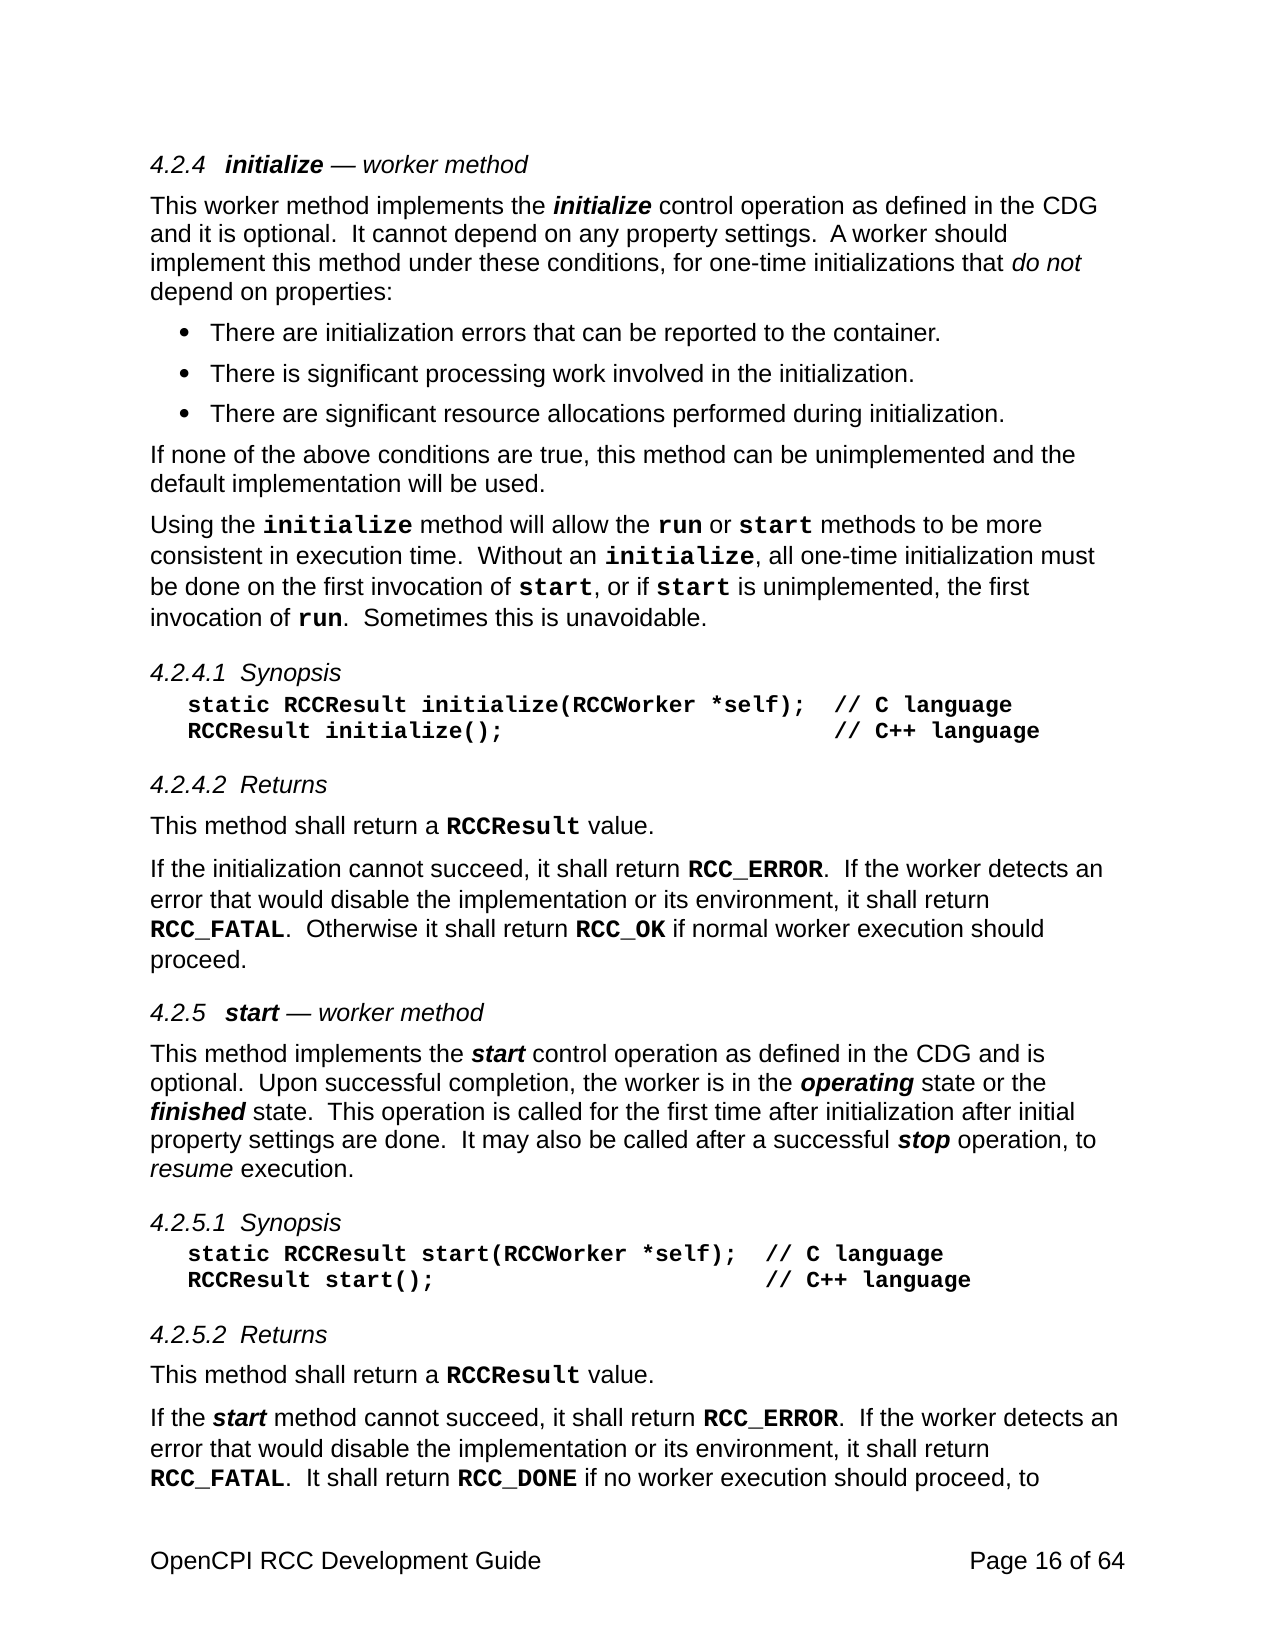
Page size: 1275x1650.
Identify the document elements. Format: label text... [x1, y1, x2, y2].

subtitle Synopsis [150, 1208, 1125, 1237]
subtitle start — worker method [150, 998, 1125, 1027]
subtitle Returns [150, 770, 1125, 799]
text Using the initialize method will allow the run or start methods to be more consistent in execution time. Without an initialize, all one-time initialization must be done on the first invocation of start, or if start is unimplemented, the first invocation of run. Sometimes this is unavoidable. [150, 510, 1125, 633]
text This method shall return a RCCResult value. [150, 811, 1125, 842]
subtitle Synopsis [150, 658, 1125, 687]
text static RCCResult start(RCCWorker *self); // C language RCCResult start(); // C++ language [187, 1243, 1125, 1295]
text If the initialization cannot succeed, it shall return RCC_ERROR. If the worker detects an error that would disable the implementation or its environment, it shall return RCC_FATAL. Otherwise it shall return RCC_OK if normal worker execution should proceed. [150, 854, 1125, 973]
text This method implements the start control operation as defined in the CDG and is optional. Upon successful completion, the worker is in the operating state or the finished state. This operation is called for the first time after initialization after initial property settings are done. It may also be called after a successful stop operation, to resume execution. [150, 1039, 1125, 1183]
text static RCCResult initialize(RCCWorker *self); // C language RCCResult initialize(); // C++ language [187, 693, 1125, 745]
list There are significant resource allocations performed during initialization. [180, 399, 1125, 428]
list There is significant processing work involved in the initialization. [180, 358, 1125, 387]
text This method shall return a RCCResult value. [150, 1360, 1125, 1391]
subtitle Returns [150, 1320, 1125, 1348]
list There are initialization errors that can be reported to the container. [180, 318, 1125, 347]
text This worker method implements the initialize control operation as defined in the CDG and it is optional. It cannot depend on any property settings. A worker should implement this method under these conditions, for one-time initializations that do not depend on properties: [150, 191, 1125, 306]
subtitle initialize — worker method [150, 150, 1125, 179]
text If the start method cannot succeed, it shall return RCC_ERROR. If the worker detects an error that would disable the implementation or its environment, it shall return RCC_FATAL. It shall return RCC_DONE if no worker execution should proceed, to [150, 1403, 1125, 1494]
text If none of the above conditions are true, this method can be unimplemented and the default implementation will be used. [150, 440, 1125, 498]
